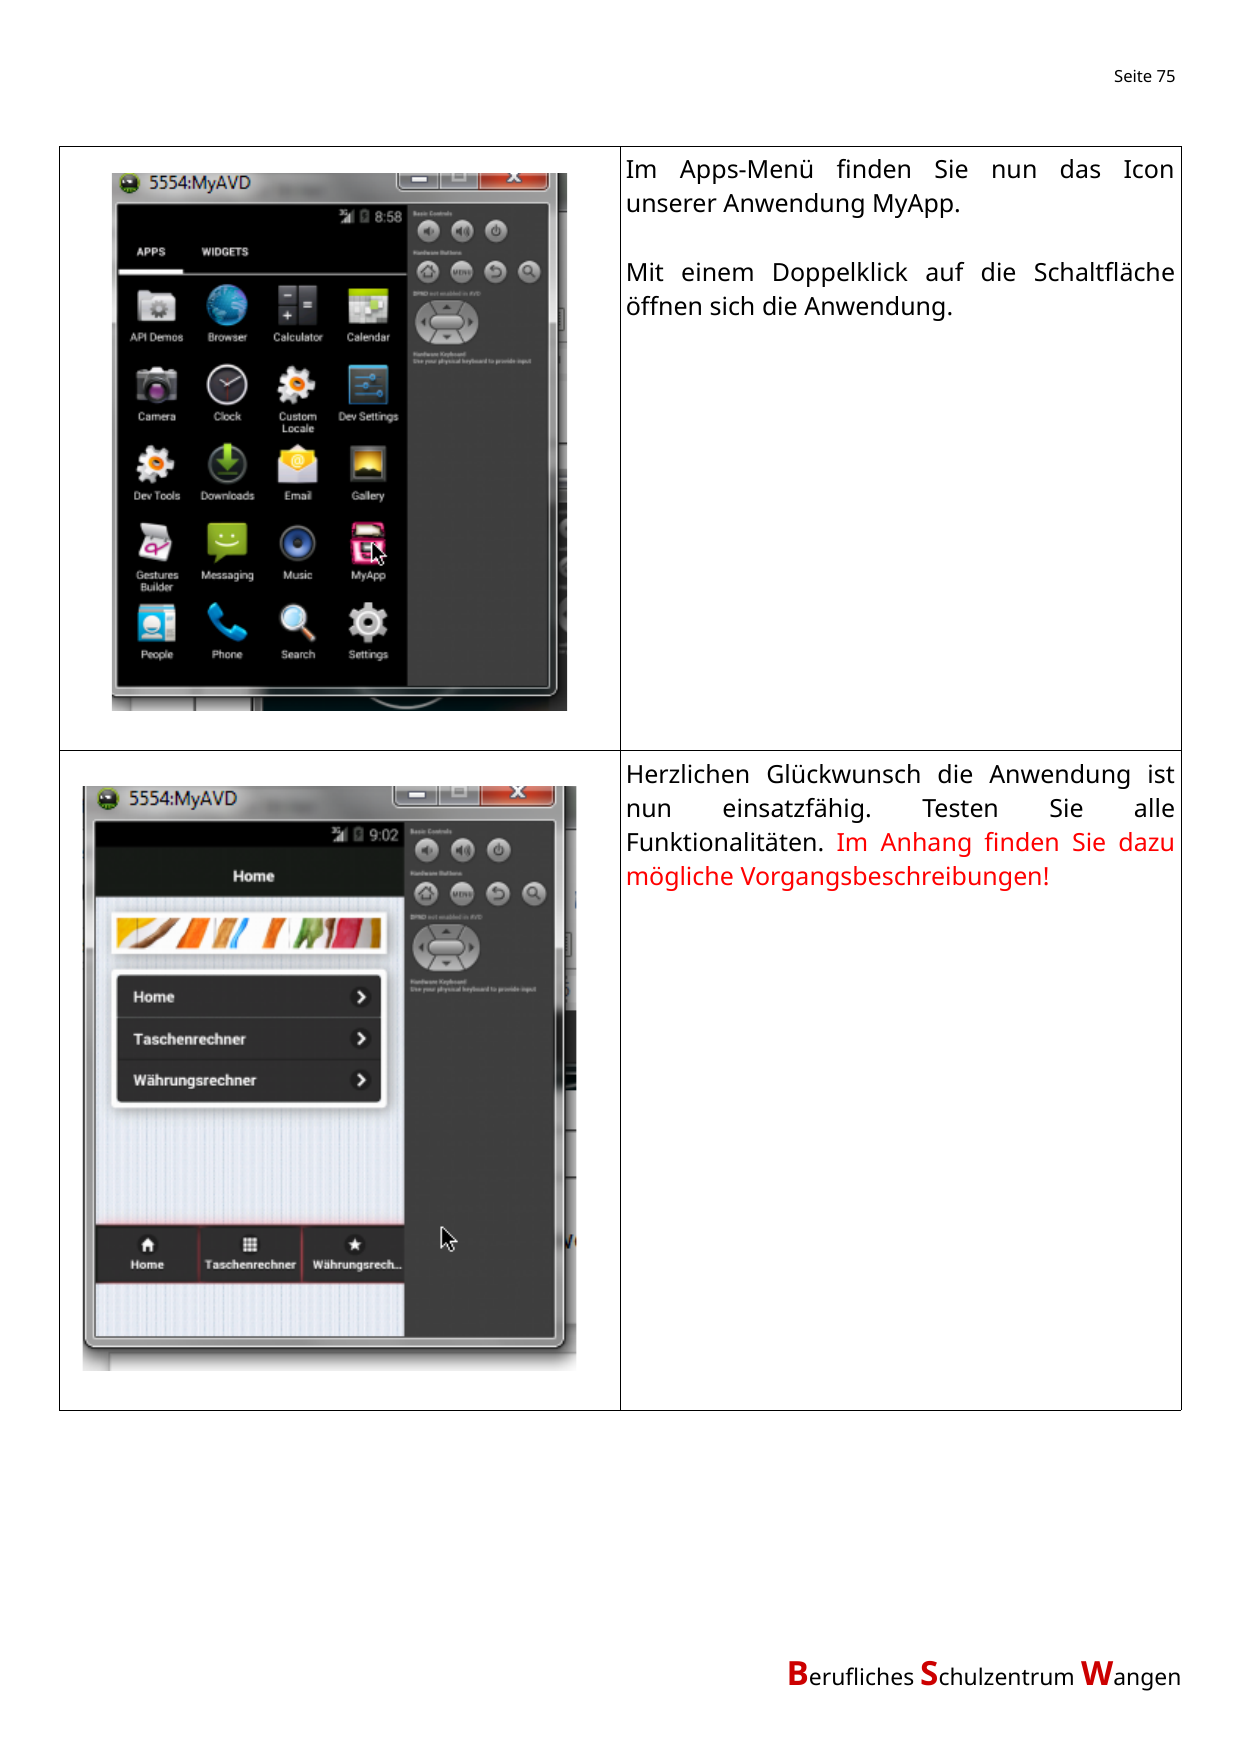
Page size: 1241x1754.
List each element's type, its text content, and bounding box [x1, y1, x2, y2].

table_cell [60, 147, 620, 750]
table_cell Im Apps-Menü finden Sie nun das Icon unserer Anwendung MyApp. Mit einem Doppelklick auf die Schaltfläche öffnen sich die Anwendung. [621, 147, 1181, 750]
table_cell [60, 751, 620, 1410]
picture [111, 173, 568, 711]
picture [82, 786, 577, 1371]
table_cell Herzlichen Glückwunsch die Anwendung ist nun einsatzfähig. Testen Sie alle Funktionalitäten. Im Anhang finden Sie dazu mögliche Vorgangsbeschreibungen! [621, 751, 1181, 1410]
